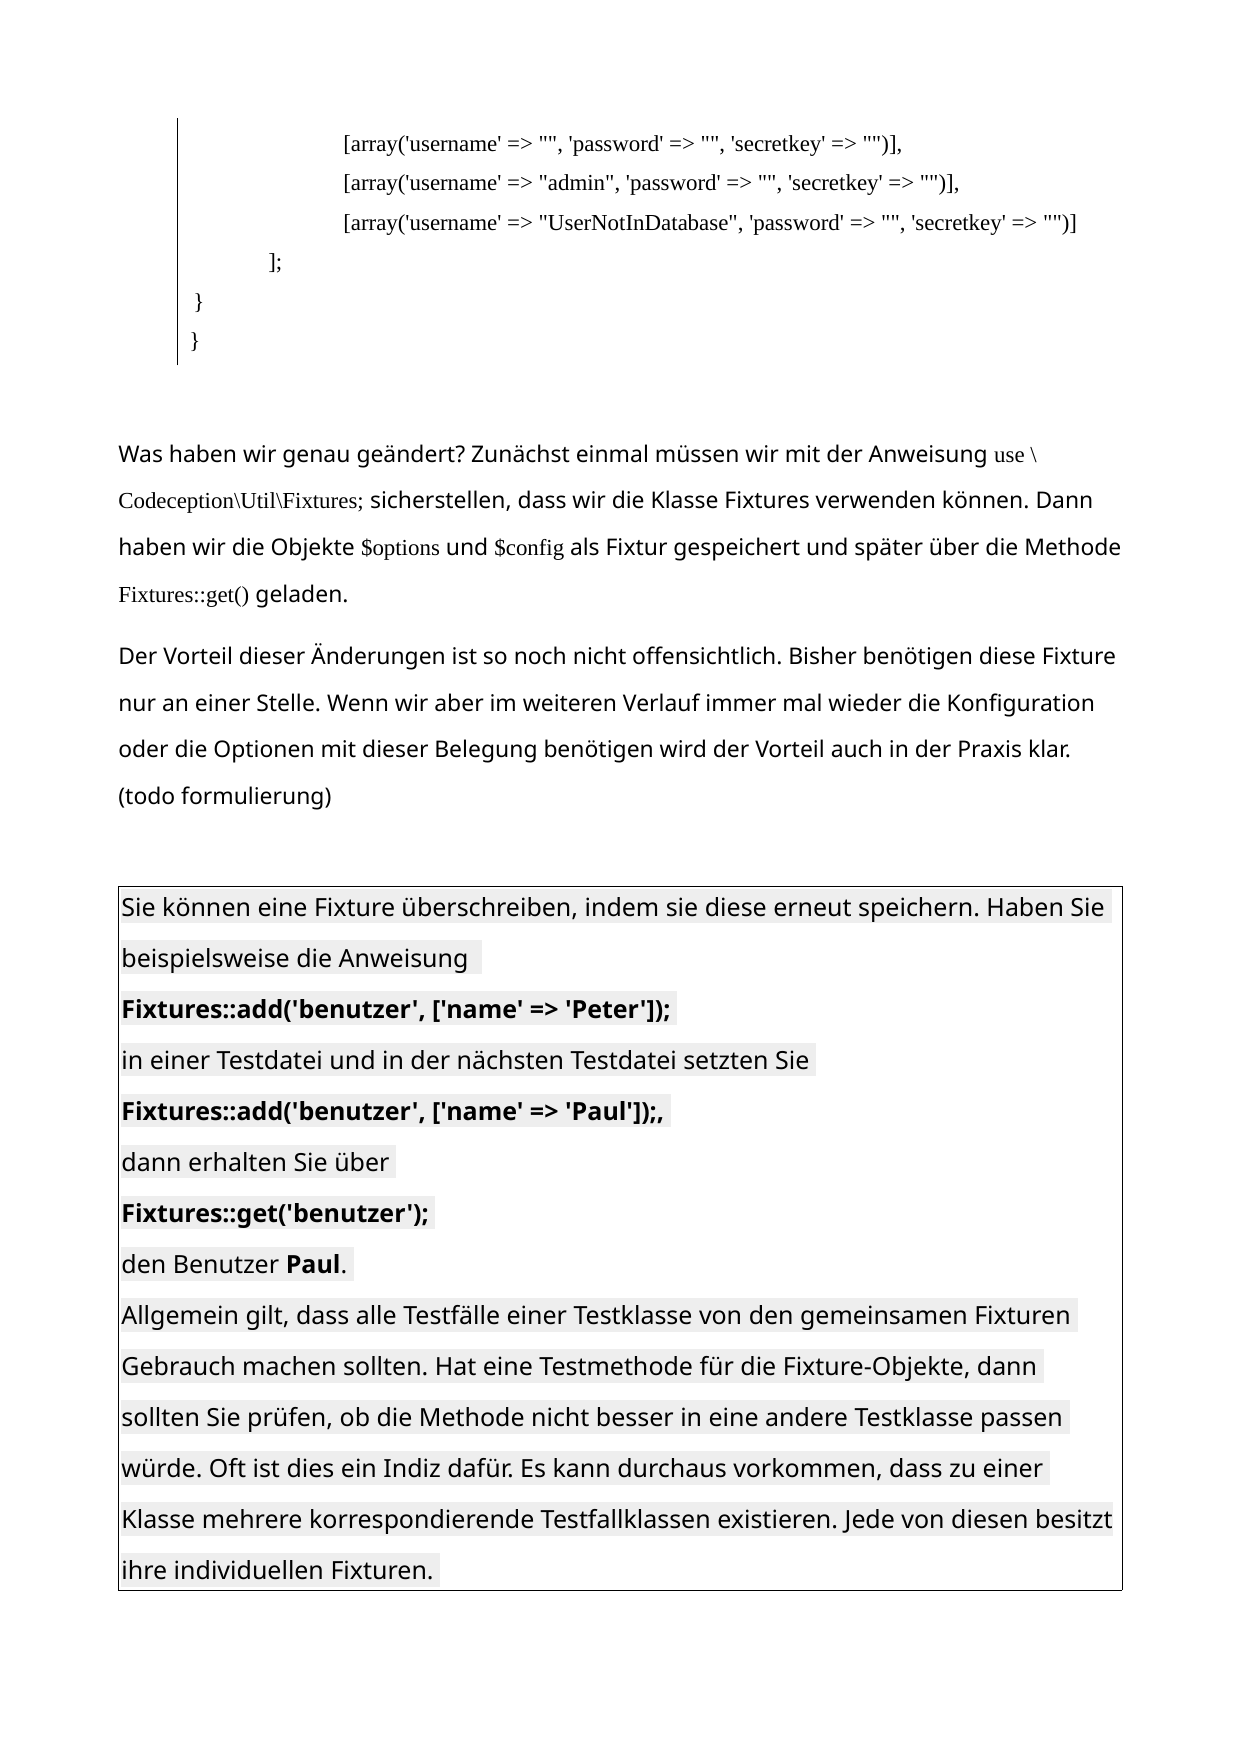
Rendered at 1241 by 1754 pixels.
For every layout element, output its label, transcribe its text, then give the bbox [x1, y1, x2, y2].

text Der Vorteil dieser Änderungen ist so noch nicht offensichtlich. Bisher benötigen diese Fixture nur an einer Stelle. Wenn wir aber im weiteren Verlauf immer mal wieder die Konfiguration oder die Optionen mit dieser Belegung benötigen wird der Vorteil auch in der Praxis klar. (todo formulierung) [118, 640, 1122, 812]
text Sie können eine Fixture überschreiben, indem sie diese erneut speichern. Haben Sie beispielsweise die Anweisung Fixtures::add('benutzer', ['name' => 'Peter']); in einer Testdatei und in der nächsten Testdatei setzten Sie Fixtures::add('benutzer', ['name' => 'Paul']);, dann erhalten Sie über Fixtures::get('benutzer'); den Benutzer Paul. Allgemein gilt, dass alle Testfälle einer Testklasse von den gemeinsamen Fixturen Gebrauch machen sollten. Hat eine Testmethode für die Fixture-Objekte, dann sollten Sie prüfen, ob die Methode nicht besser in eine andere Testklasse passen würde. Oft ist dies ein Indiz dafür. Es kann durchaus vorkommen, dass zu einer Klasse mehrere korrespondierende Testfallklassen existieren. Jede von diesen besitzt ihre individuellen Fixturen. [119, 887, 1122, 1590]
text [array('username' => "", 'password' => "", 'secretkey' => "")], [array('username' => "admin", 'password' => "", 'secretkey' => "")], [array('username' => "UserNotInDatabase", 'password' => "", 'secretkey' => "")] ]; } } [178, 118, 1122, 365]
text Was haben wir genau geändert? Zunächst einmal müssen wir mit der Anweisung use \Codeception\Util\Fixtures; sicherstellen, dass wir die Klasse Fixtures verwenden können. Dann haben wir die Objekte $options und $config als Fixtur gespeichert und später über die Methode Fixtures::get() geladen. [118, 438, 1122, 609]
